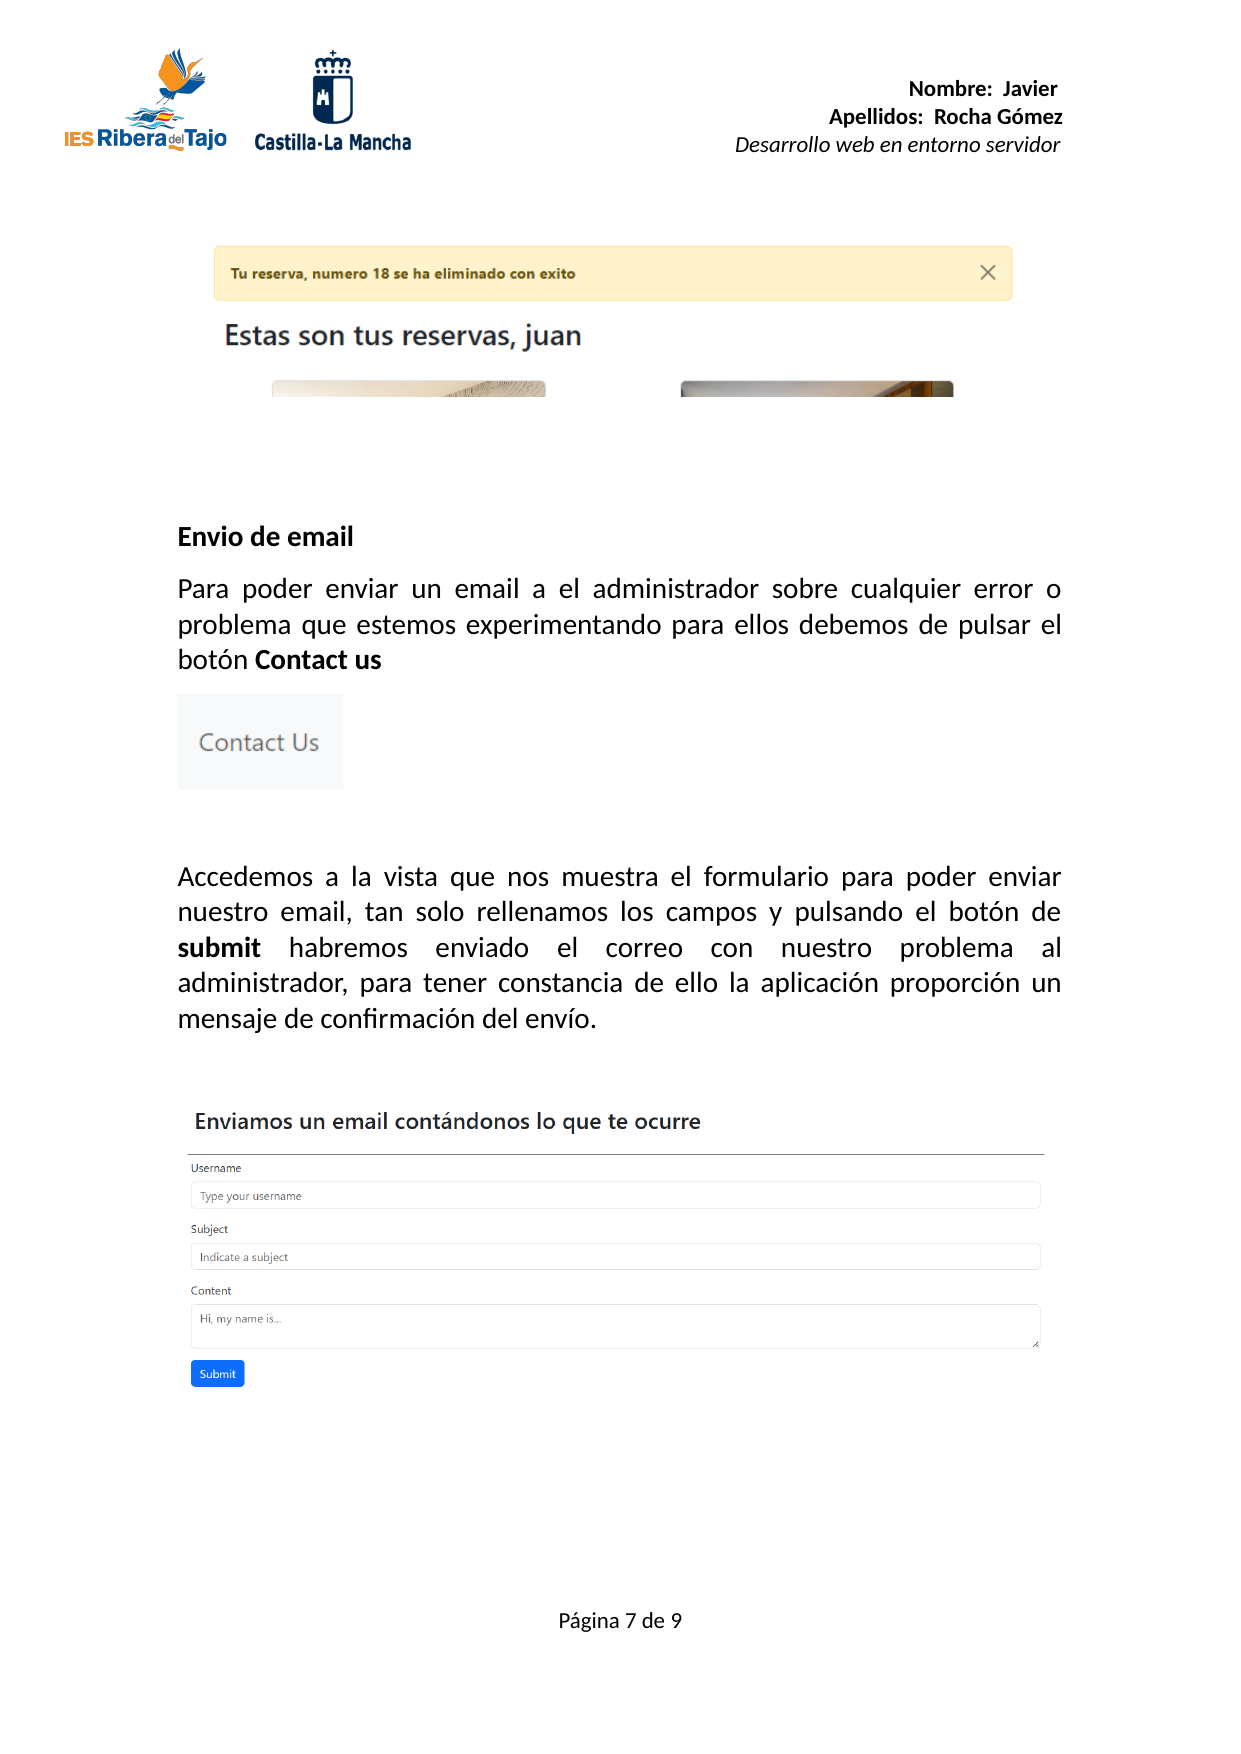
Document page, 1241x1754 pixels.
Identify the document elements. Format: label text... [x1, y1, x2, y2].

text Envio de email [177, 518, 1063, 553]
text Para poder enviar un email a el administrador sobre cualquier error o problema que estemos experimentando para ellos debemos de pulsar el botón Contact us [177, 570, 1063, 677]
text Accedemos a la vista que nos muestra el formulario para poder enviar nuestro email, tan solo rellenamos los campos y pulsando el botón de submit habremos enviado el correo con nuestro problema al administrador, para tener constancia de ello la aplicación proporción un mensaje de confirmación del envío. [177, 858, 1063, 1036]
